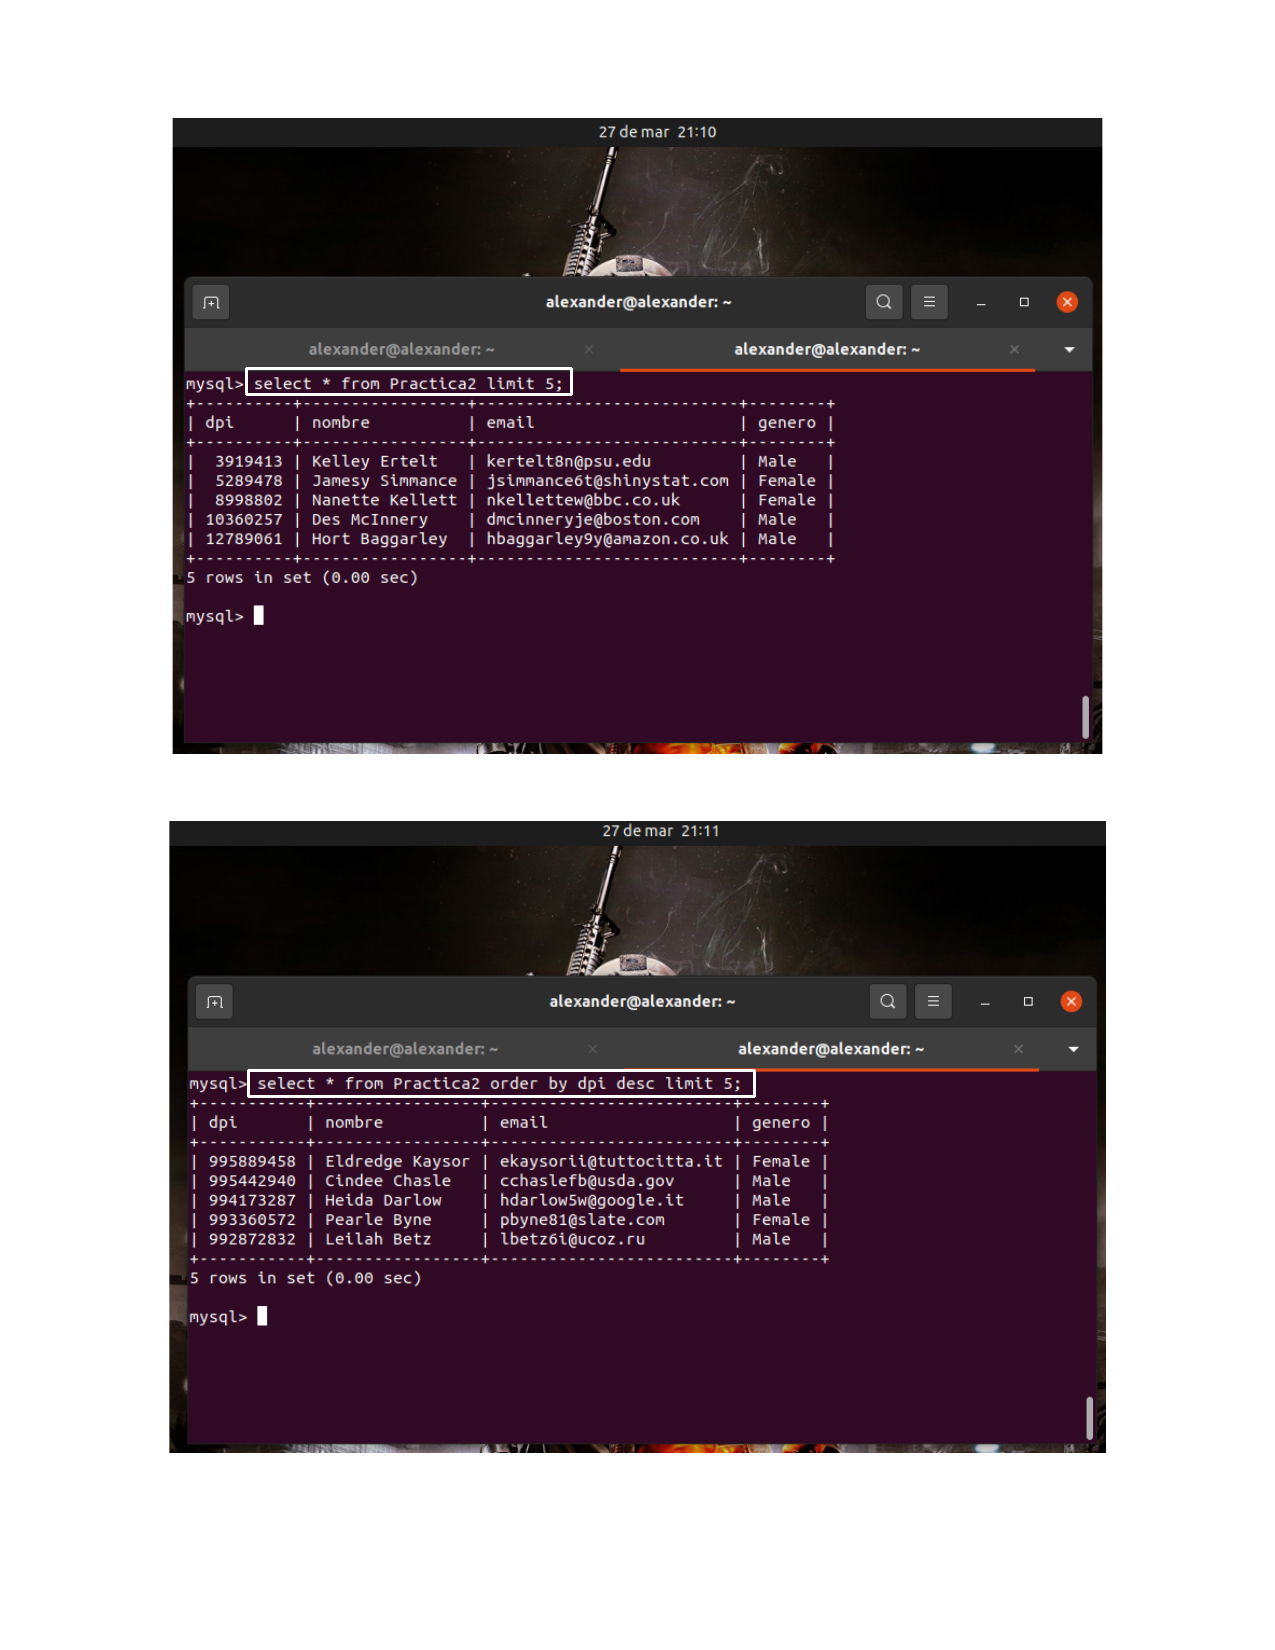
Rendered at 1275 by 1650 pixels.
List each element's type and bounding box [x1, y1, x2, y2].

picture [169, 821, 1106, 1453]
picture [172, 118, 1103, 754]
